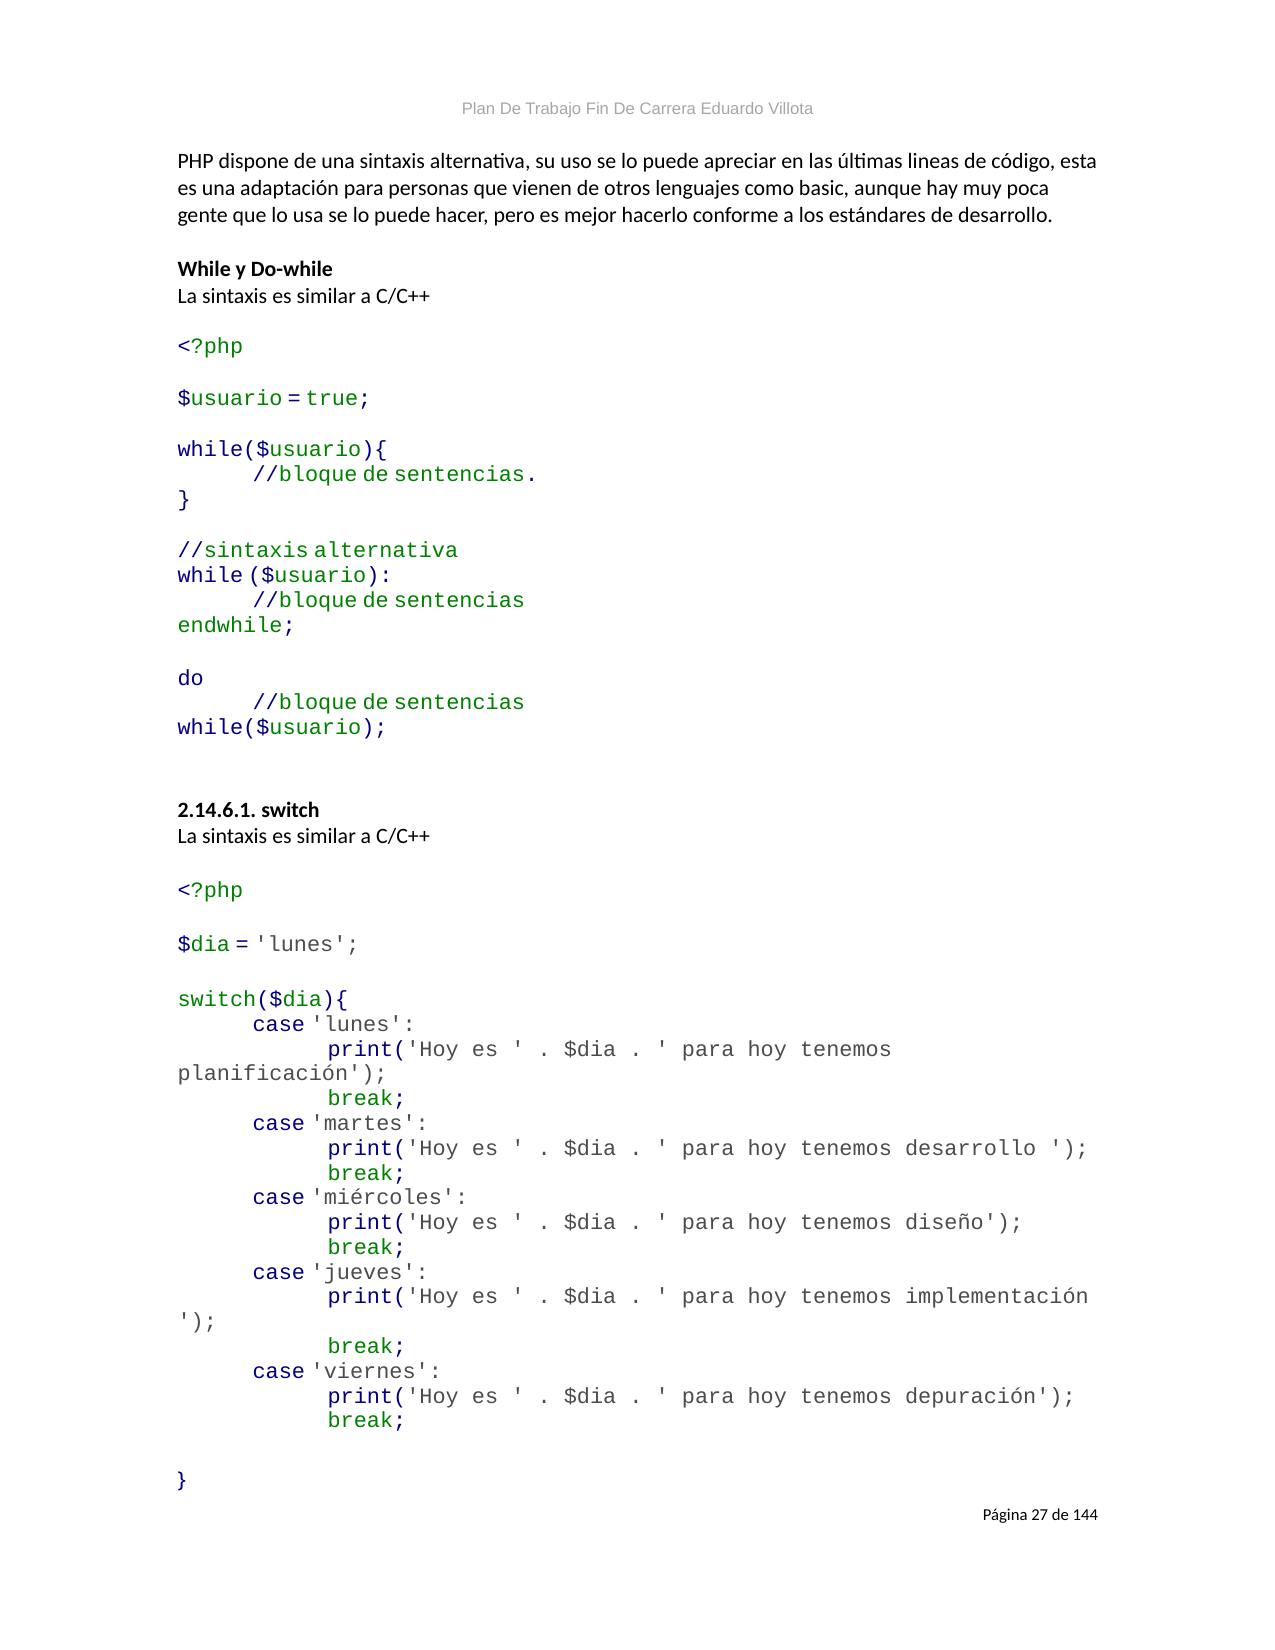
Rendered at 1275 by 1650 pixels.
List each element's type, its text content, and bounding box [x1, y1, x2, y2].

text $dia = 'lunes'; [177, 933, 1098, 958]
text case 'lunes': [177, 1013, 1098, 1038]
text $usuario = true; [177, 387, 1098, 412]
text //bloque de sentencias [177, 589, 1098, 614]
text print('Hoy es ' . $dia . ' para hoy tenemos depuración'); [177, 1385, 1098, 1409]
text while($usuario); [177, 716, 1098, 741]
text break; [177, 1087, 1098, 1112]
text } [177, 488, 1098, 513]
text switch($dia){ [177, 988, 1098, 1013]
text <?php [177, 336, 1098, 360]
text print('Hoy es ' . $dia . ' para hoy tenemos diseño'); [177, 1211, 1098, 1236]
text do [177, 667, 1098, 692]
text print('Hoy es ' . $dia . ' para hoy tenemos desarrollo '); [177, 1137, 1098, 1162]
text case 'viernes': [177, 1360, 1098, 1385]
text break; [177, 1236, 1098, 1261]
text endwhile; [177, 614, 1098, 639]
text La sintaxis es similar a C/C++ [177, 822, 1098, 849]
text //bloque de sentencias. [177, 463, 1098, 488]
text case 'martes': [177, 1112, 1098, 1137]
text } [177, 1464, 1098, 1494]
text break; [177, 1409, 1098, 1434]
text break; [177, 1162, 1098, 1186]
text La sintaxis es similar a C/C++ [177, 282, 1098, 309]
text PHP dispone de una sintaxis alternativa, su uso se lo puede apreciar en las últimas lineas de código, esta es una adaptación para personas que vienen de otros lenguajes como basic, aunque hay muy poca gente que lo usa se lo puede hacer, pero es mejor hacerlo conforme a los estándares de desarrollo. [177, 148, 1098, 228]
text While y Do-while [177, 256, 1098, 282]
text case 'jueves': [177, 1261, 1098, 1286]
text //bloque de sentencias [177, 692, 1098, 716]
text case 'miércoles': [177, 1186, 1098, 1211]
text //sintaxis alternativa [177, 539, 1098, 564]
text while($usuario){ [177, 438, 1098, 463]
text 2.14.6.1. switch [177, 796, 1098, 822]
text print('Hoy es ' . $dia . ' para hoy tenemos planificación'); [177, 1038, 1098, 1087]
text print('Hoy es ' . $dia . ' para hoy tenemos implementación '); [177, 1286, 1098, 1335]
text while ($usuario): [177, 564, 1098, 589]
text <?php [177, 879, 1098, 904]
text break; [177, 1335, 1098, 1360]
